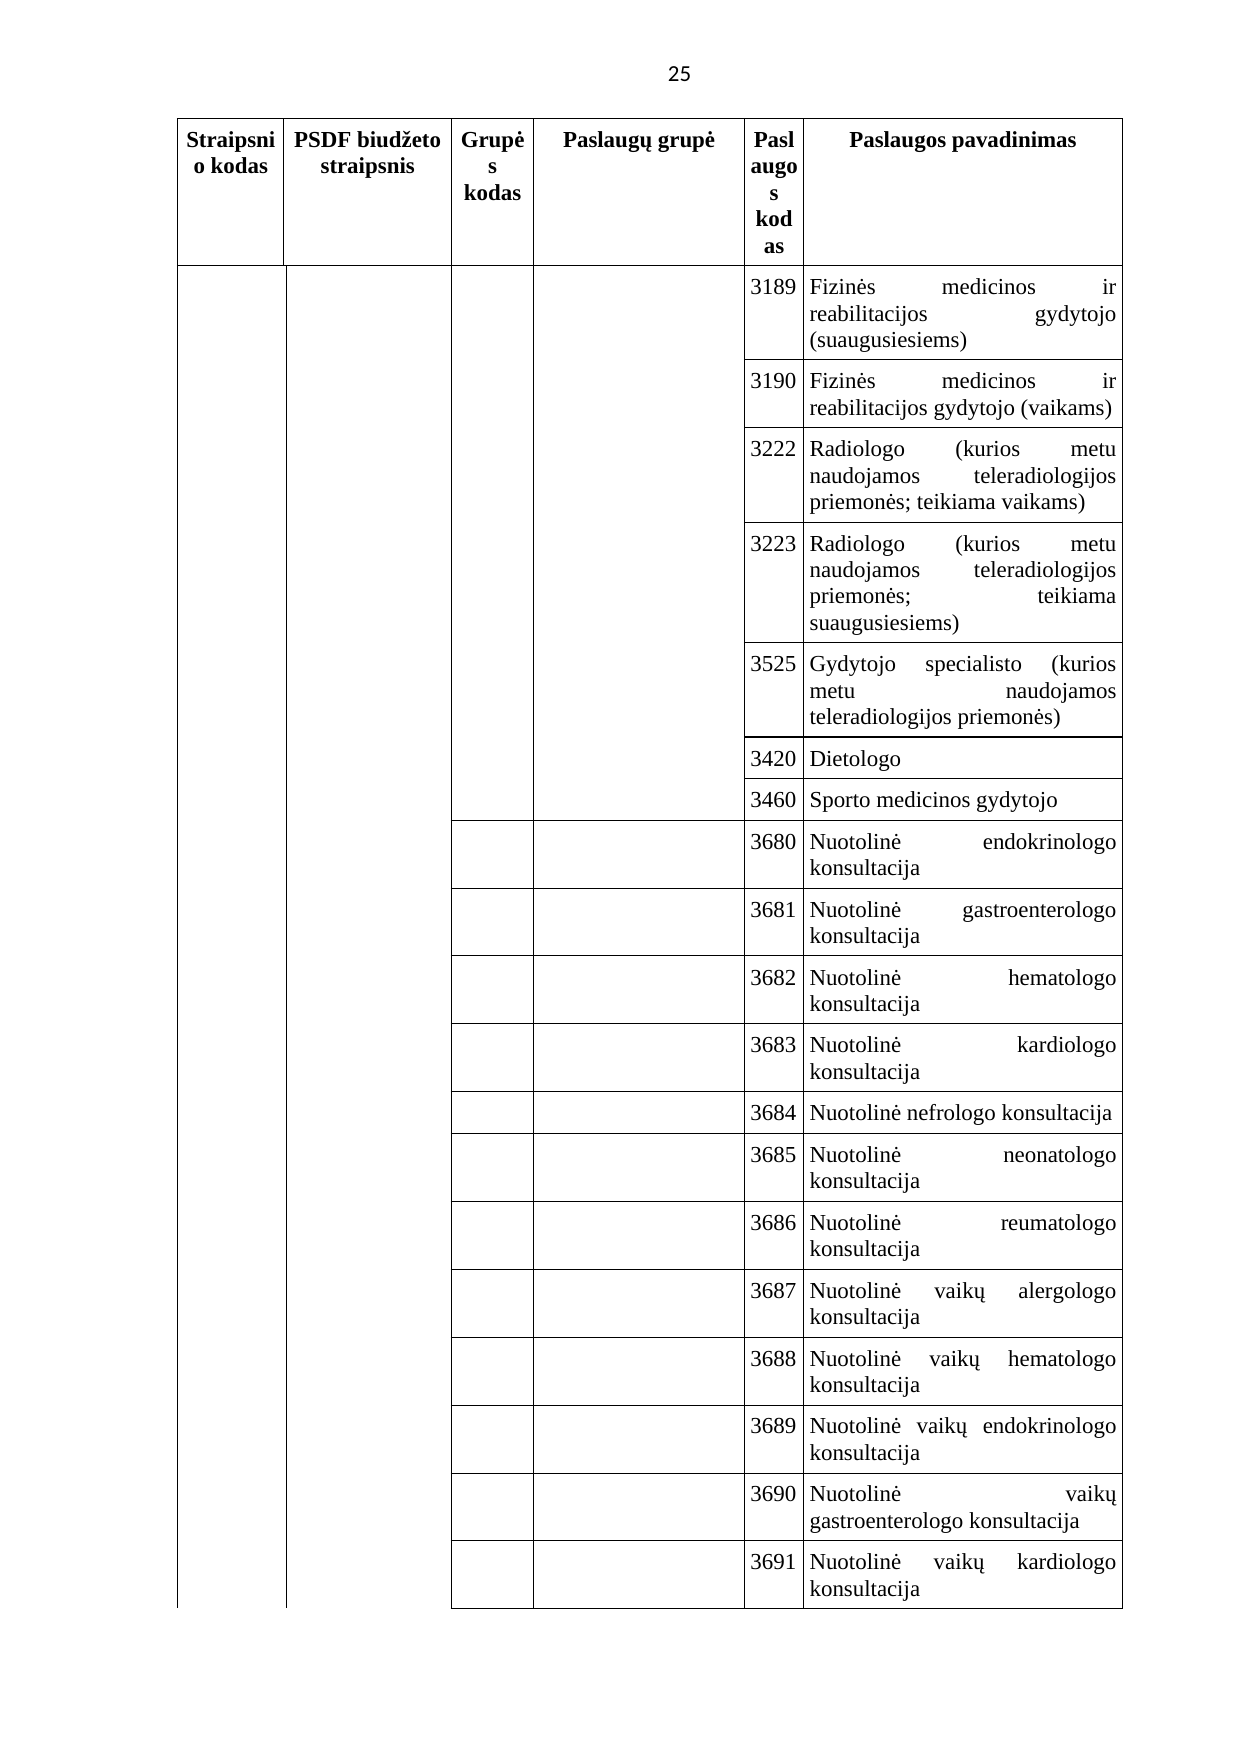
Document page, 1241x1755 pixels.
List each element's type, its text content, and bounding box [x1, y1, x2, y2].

table_cell [534, 427, 744, 522]
table_cell [452, 1270, 533, 1337]
table_cell Dietologo [804, 738, 1122, 778]
table_cell Nuotolinė vaikų endokrinologo konsultacija [804, 1406, 1122, 1472]
table_cell [534, 266, 744, 359]
table_cell [287, 778, 451, 819]
table_cell [287, 736, 451, 778]
table_cell [287, 955, 451, 1023]
table_cell [287, 888, 451, 955]
table_cell [452, 1338, 533, 1404]
table_cell [452, 427, 533, 522]
table_cell Nuotolinė reumatologo konsultacija [804, 1202, 1122, 1269]
table_cell 3682 [745, 956, 803, 1023]
table_cell [178, 359, 286, 427]
table_cell Nuotolinė kardiologo konsultacija [804, 1024, 1122, 1091]
table_cell [287, 1091, 451, 1133]
table_cell [534, 522, 744, 642]
table_cell 3689 [745, 1406, 803, 1472]
table_cell [178, 1540, 286, 1608]
table_cell [534, 1134, 744, 1201]
table_cell [452, 956, 533, 1023]
table_cell Nuotolinė vaikų hematologo konsultacija [804, 1338, 1122, 1404]
table_cell [287, 1023, 451, 1091]
table_cell [287, 642, 451, 736]
table_cell Fizinės medicinos ir reabilitacijos gydytojo (vaikams) [804, 360, 1122, 427]
table_cell 3680 [745, 821, 803, 887]
table_cell [534, 956, 744, 1023]
table_cell Radiologo (kurios metu naudojamos teleradiologijos priemonės; teikiama suaugusiesiems) [804, 523, 1122, 642]
table_cell 3223 [745, 523, 803, 642]
table_cell 3525 [745, 643, 803, 736]
table_cell [178, 778, 286, 819]
table_cell [287, 427, 451, 522]
table_cell [178, 1405, 286, 1472]
table_cell [178, 820, 286, 887]
table_cell [287, 1540, 451, 1608]
table_cell [452, 359, 533, 427]
table_cell 3690 [745, 1474, 803, 1540]
table_cell [534, 889, 744, 955]
table_cell [452, 778, 533, 819]
table_cell [178, 1133, 286, 1201]
table_cell Nuotolinė neonatologo konsultacija [804, 1134, 1122, 1201]
table_cell [287, 1337, 451, 1404]
table_cell [452, 1202, 533, 1269]
table_cell Nuotolinė vaikų alergologo konsultacija [804, 1270, 1122, 1337]
table_cell Nuotolinė vaikų gastroenterologo konsultacija [804, 1474, 1122, 1540]
table_cell [178, 1201, 286, 1269]
table_cell [287, 522, 451, 642]
table_cell [534, 1474, 744, 1540]
table_cell Radiologo (kurios metu naudojamos teleradiologijos priemonės; teikiama vaikams) [804, 428, 1122, 522]
table_cell [534, 736, 744, 778]
table_cell [178, 266, 286, 359]
table_cell [534, 1202, 744, 1269]
table_cell [452, 642, 533, 736]
table_cell [178, 1337, 286, 1404]
table_cell [452, 1541, 533, 1608]
table_cell Nuotolinė nefrologo konsultacija [804, 1092, 1122, 1133]
table_cell [287, 1473, 451, 1540]
table_cell [452, 1024, 533, 1091]
table_cell [534, 778, 744, 819]
table_header Paslaugų grupė [534, 119, 744, 265]
table_cell [287, 1133, 451, 1201]
table_cell [178, 1473, 286, 1540]
table_cell [178, 522, 286, 642]
table_cell 3687 [745, 1270, 803, 1337]
table_cell Nuotolinė vaikų kardiologo konsultacija [804, 1541, 1122, 1608]
table_cell 3686 [745, 1202, 803, 1269]
table_cell [452, 266, 533, 359]
table_cell [452, 1474, 533, 1540]
table_cell [452, 1092, 533, 1133]
table_cell 3460 [745, 779, 803, 819]
table_cell [534, 642, 744, 736]
table_cell [534, 1024, 744, 1091]
table_cell [178, 1269, 286, 1337]
table_cell [534, 821, 744, 887]
table_cell 3190 [745, 360, 803, 427]
table_cell 3685 [745, 1134, 803, 1201]
table_header Straipsnio kodas [178, 119, 283, 265]
table_cell [534, 1270, 744, 1337]
table_cell 3683 [745, 1024, 803, 1091]
table_header Paslaugos kodas [745, 119, 803, 265]
table_cell [287, 1201, 451, 1269]
table_cell [178, 1091, 286, 1133]
table_cell [178, 427, 286, 522]
table_header PSDF biudžeto straipsnis [284, 119, 451, 265]
table_cell [178, 955, 286, 1023]
table_cell 3222 [745, 428, 803, 522]
table_cell [287, 820, 451, 887]
table_cell [178, 642, 286, 736]
table_cell [534, 359, 744, 427]
table_cell [178, 736, 286, 778]
table_header Paslaugos pavadinimas [804, 119, 1122, 265]
table_cell 3691 [745, 1541, 803, 1608]
table_cell [178, 888, 286, 955]
table_cell [287, 359, 451, 427]
table_cell [452, 1406, 533, 1472]
table_cell 3688 [745, 1338, 803, 1404]
table_cell [452, 522, 533, 642]
table_cell [452, 821, 533, 887]
table_cell Nuotolinė hematologo konsultacija [804, 956, 1122, 1023]
table_cell Nuotolinė gastroenterologo konsultacija [804, 889, 1122, 955]
table_cell [534, 1092, 744, 1133]
table_cell 3684 [745, 1092, 803, 1133]
table_cell Gydytojo specialisto (kurios metu naudojamos teleradiologijos priemonės) [804, 643, 1122, 736]
table_cell [534, 1338, 744, 1404]
table_cell Fizinės medicinos ir reabilitacijos gydytojo (suaugusiesiems) [804, 266, 1122, 359]
table_cell 3189 [745, 266, 803, 359]
table_cell [452, 889, 533, 955]
table_cell [452, 1134, 533, 1201]
table_cell [452, 736, 533, 778]
table_cell Sporto medicinos gydytojo [804, 779, 1122, 819]
table_cell [287, 266, 451, 359]
table_cell [287, 1269, 451, 1337]
table_cell Nuotolinė endokrinologo konsultacija [804, 821, 1122, 887]
table_cell [534, 1406, 744, 1472]
table_cell [534, 1541, 744, 1608]
table_header Grupės kodas [452, 119, 533, 265]
table_cell [287, 1405, 451, 1472]
table_cell [178, 1023, 286, 1091]
table_cell 3681 [745, 889, 803, 955]
table_cell 3420 [745, 738, 803, 778]
